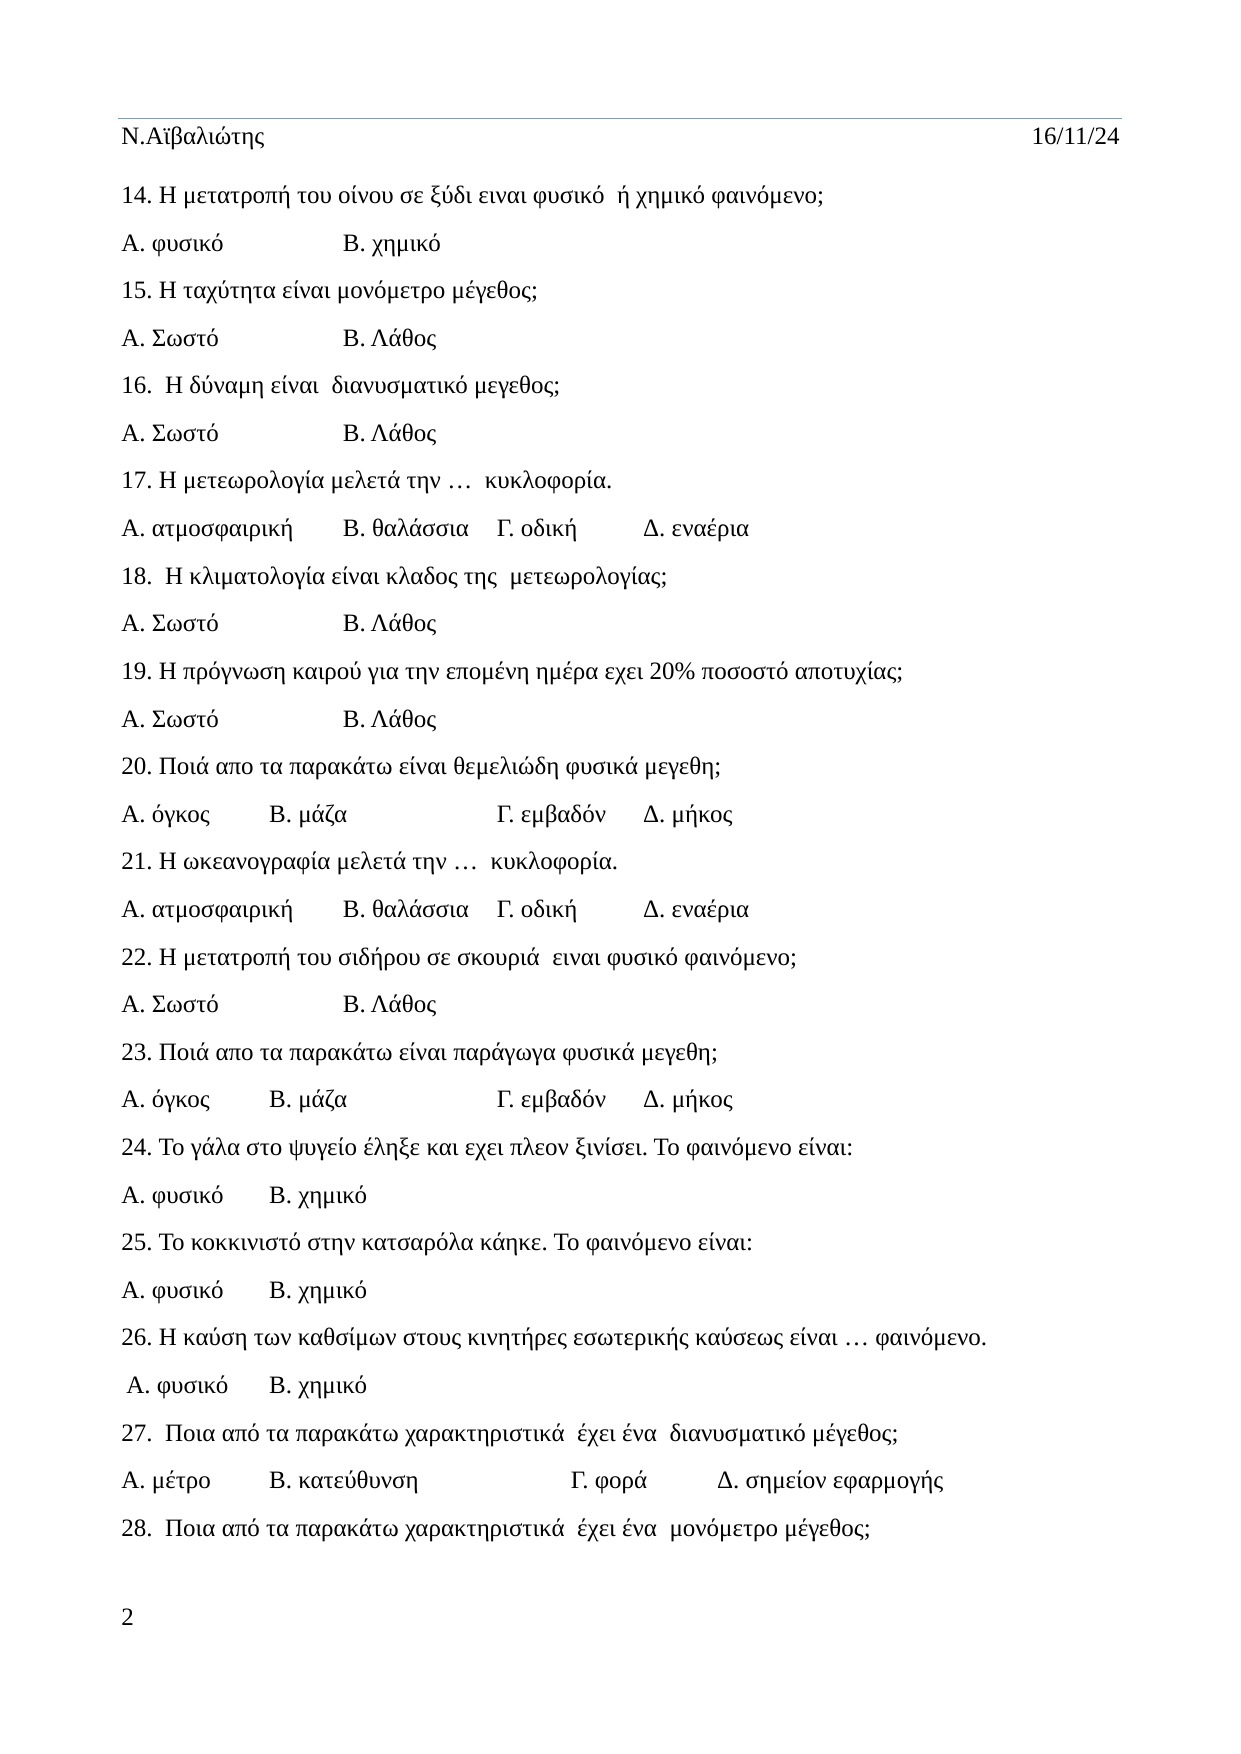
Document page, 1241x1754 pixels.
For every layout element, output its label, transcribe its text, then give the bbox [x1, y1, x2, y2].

text 16. Η δύναμη είναι διανυσματικό μεγεθος; [121, 370, 1119, 399]
text Α. φυσικό Β. χημικό [121, 228, 1119, 256]
text Α. μέτρο Β. κατεύθυνση Γ. φορά Δ. σημείον εφαρμογής [121, 1465, 1119, 1494]
text 28. Ποια από τα παρακάτω χαρακτηριστικά έχει ένα μονόμετρο μέγεθος; [121, 1513, 1119, 1542]
text 26. Η καύση των καθσίμων στους κινητήρες εσωτερικής καύσεως είναι … φαινόμενο. [121, 1322, 1119, 1351]
text Α. ατμοσφαιρική Β. θαλάσσια Γ. οδική Δ. εναέρια [121, 513, 1119, 542]
text Α. όγκος Β. μάζα Γ. εμβαδόν Δ. μήκος [121, 799, 1119, 828]
text Α. φυσικό Β. χημικό [121, 1370, 1119, 1399]
text 15. Η ταχύτητα είναι μονόμετρο μέγεθος; [121, 275, 1119, 304]
text Α. φυσικό Β. χημικό [121, 1180, 1119, 1208]
text Α. Σωστό Β. Λάθος [121, 608, 1119, 637]
text 27. Ποια από τα παρακάτω χαρακτηριστικά έχει ένα διανυσματικό μέγεθος; [121, 1418, 1119, 1446]
text 18. Η κλιματολογία είναι κλαδος της μετεωρολογίας; [121, 561, 1119, 589]
text 23. Ποιά απο τα παρακάτω είναι παράγωγα φυσικά μεγεθη; [121, 1037, 1119, 1066]
text Α. ατμοσφαιρική Β. θαλάσσια Γ. οδική Δ. εναέρια [121, 894, 1119, 923]
text 21. Η ωκεανογραφία μελετά την … κυκλοφορία. [121, 846, 1119, 875]
text 24. Το γάλα στο ψυγείο έληξε και εχει πλεον ξινίσει. Το φαινόμενο είναι: [121, 1132, 1119, 1161]
text 14. Η μετατροπή του οίνου σε ξύδι ειναι φυσικό ή χημικό φαινόμενο; [121, 180, 1119, 209]
text 20. Ποιά απο τα παρακάτω είναι θεμελιώδη φυσικά μεγεθη; [121, 751, 1119, 780]
text Α. όγκος Β. μάζα Γ. εμβαδόν Δ. μήκος [121, 1084, 1119, 1113]
text Α. φυσικό Β. χημικό [121, 1275, 1119, 1304]
text 22. Η μετατροπή του σιδήρου σε σκουριά ειναι φυσικό φαινόμενο; [121, 942, 1119, 970]
text Α. Σωστό Β. Λάθος [121, 323, 1119, 352]
text 25. Το κοκκινιστό στην κατσαρόλα κάηκε. Το φαινόμενο είναι: [121, 1227, 1119, 1256]
text Α. Σωστό Β. Λάθος [121, 704, 1119, 732]
text Α. Σωστό Β. Λάθος [121, 418, 1119, 447]
text 19. Η πρόγνωση καιρού για την επομένη ημέρα εχει 20% ποσοστό αποτυχίας; [121, 656, 1119, 685]
text 17. Η μετεωρολογία μελετά την … κυκλοφορία. [121, 466, 1119, 494]
text Α. Σωστό Β. Λάθος [121, 989, 1119, 1018]
